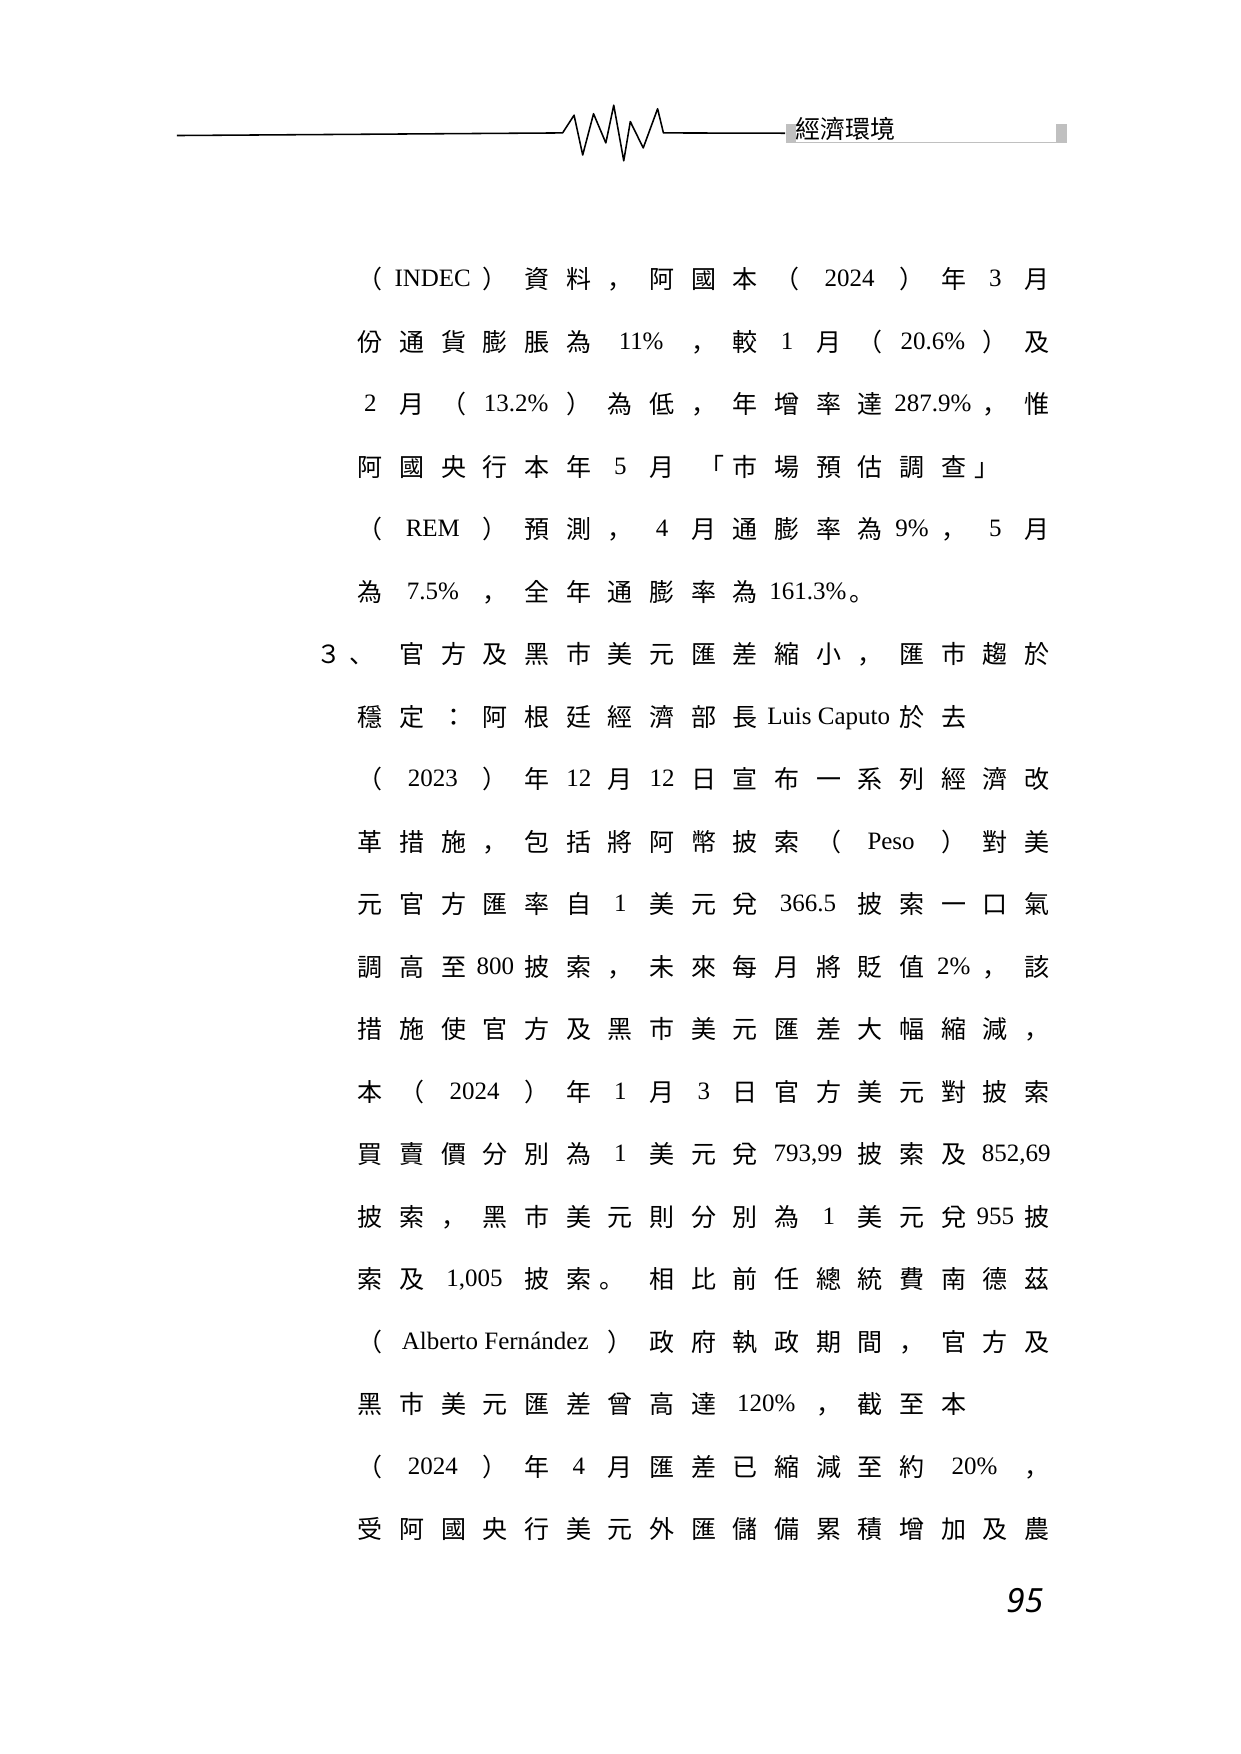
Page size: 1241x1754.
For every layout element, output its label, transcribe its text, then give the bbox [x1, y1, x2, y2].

text （INDEC）資料，阿國本（2024）年3月份通貨膨脹為11%，較1月（20.6%）及2月（13.2%）為低，年增率達287.9%，惟阿國央行本年5月「市場預估調查」（REM）預測，4月通膨率為9%，5月為7.5%，全年通膨率為161.3%。 [281, 236, 1058, 611]
text ３、官方及黑市美元匯差縮小，匯市趨於穩定：阿根廷經濟部長Luis Caputo於去（2023）年12月12日宣布一系列經濟改革措施，包括將阿幣披索（Peso）對美元官方匯率自1美元兌366.5披索一口氣調高至800披索，未來每月將貶值2%，該措施使官方及黑市美元匯差大幅縮減，本（2024）年1月3日官方美元對披索買賣價分別為1美元兌793,99披索及852,69披索，黑市美元則分別為1美元兌955披索及1,005披索。相比前任總統費南德茲（Alberto Fernández）政府執政期間，官方及黑市美元匯差曾高達120%，截至本（2024）年4月匯差已縮減至約20%，受阿國央行美元外匯儲備累積增加及農 [281, 611, 1058, 1549]
